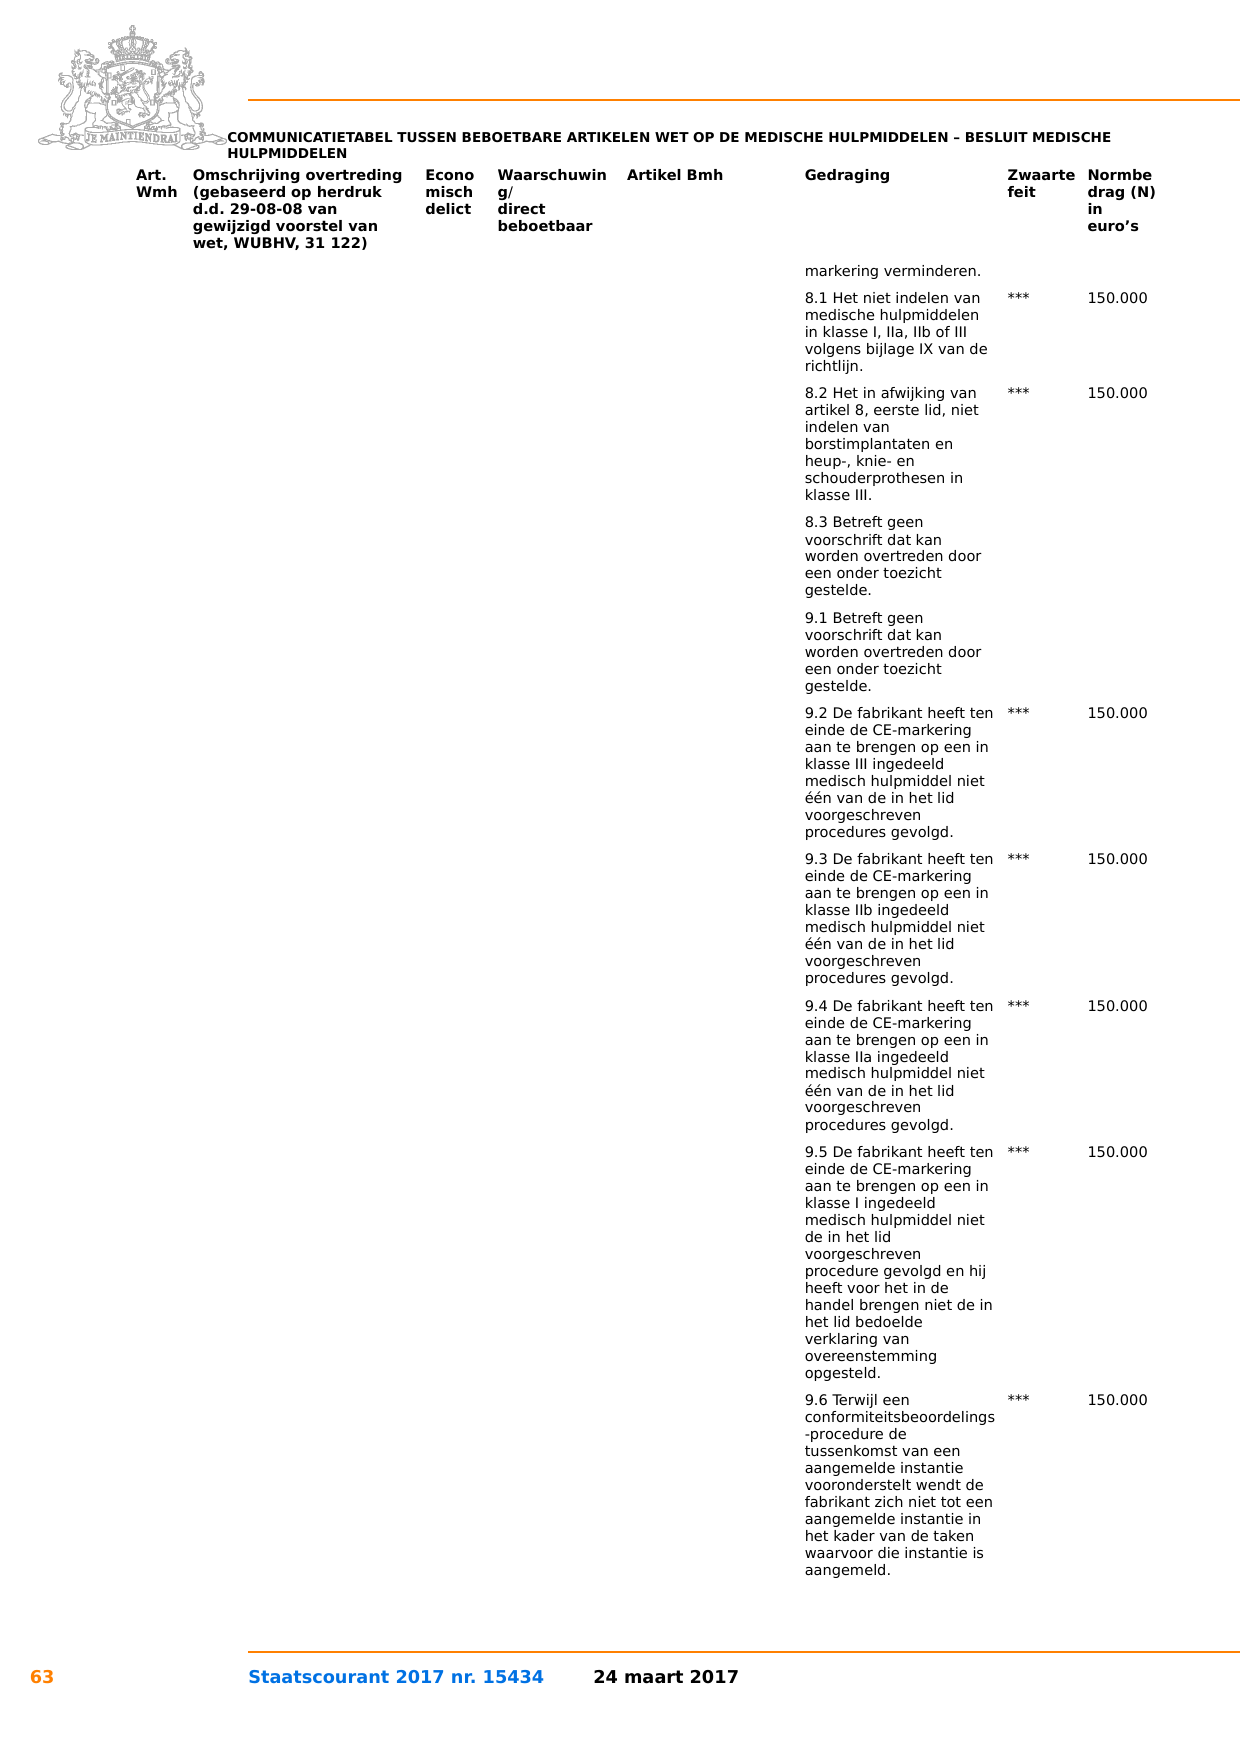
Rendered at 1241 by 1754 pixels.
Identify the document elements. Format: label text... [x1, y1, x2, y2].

table_cell Gedraging [799, 163, 1001, 257]
table_cell 150.000 [1082, 993, 1163, 1138]
table_cell [187, 258, 419, 284]
table_cell [420, 700, 491, 846]
table_cell 150.000 [1082, 700, 1163, 846]
table_cell [492, 700, 621, 846]
table_cell 150.000 [1082, 380, 1163, 509]
table_cell [492, 1139, 621, 1386]
table_cell [1082, 258, 1163, 284]
table_cell 8.2 Het in afwijking van artikel 8, eerste lid, niet indelen van borstimplantaten en heup-, knie- en schouderprothesen in klasse III. [799, 380, 1001, 509]
table_cell 150.000 [1082, 285, 1163, 379]
table_cell 150.000 [1082, 1139, 1163, 1386]
table_cell [492, 1387, 621, 1583]
table_cell [622, 258, 798, 284]
table_cell [1002, 605, 1081, 699]
table_cell [187, 847, 419, 992]
table_cell *** [1002, 380, 1081, 509]
table_cell [492, 993, 621, 1138]
table_cell *** [1002, 285, 1081, 379]
table_cell [1082, 510, 1163, 604]
table_cell [420, 380, 491, 509]
table_cell [1002, 510, 1081, 604]
table_cell [622, 993, 798, 1138]
table_cell [420, 1387, 491, 1583]
table_cell 9.4 De fabrikant heeft ten einde de CE-markering aan te brengen op een in klasse IIa ingedeeld medisch hulpmiddel niet één van de in het lid voorgeschreven procedures gevolgd. [799, 993, 1001, 1138]
table_cell [131, 993, 186, 1138]
table_cell [131, 285, 186, 379]
table_cell [492, 285, 621, 379]
table_cell [622, 380, 798, 509]
table_cell 9.6 Terwijl een conformiteitsbeoordelings-procedure de tussenkomst van een aangemelde instantie vooronderstelt wendt de fabrikant zich niet tot een aangemelde instantie in het kader van de taken waarvoor die instantie is aangemeld. [799, 1387, 1001, 1583]
table_cell 150.000 [1082, 847, 1163, 992]
table_cell [131, 1139, 186, 1386]
table_cell Normbedrag (N) in euro’s [1082, 163, 1163, 257]
table_cell [622, 510, 798, 604]
table_cell [622, 847, 798, 992]
table_cell [492, 258, 621, 284]
table_cell [622, 1387, 798, 1583]
table_cell Zwaarte feit [1002, 163, 1081, 257]
table_cell *** [1002, 700, 1081, 846]
table_cell 9.1 Betreft geen voorschrift dat kan worden overtreden door een onder toezicht gestelde. [799, 605, 1001, 699]
table_cell 150.000 [1082, 1387, 1163, 1583]
table_cell [131, 380, 186, 509]
table_cell Economisch delict [420, 163, 491, 257]
table_cell [131, 847, 186, 992]
table_cell markering verminderen. [799, 258, 1001, 284]
table_cell [131, 258, 186, 284]
table_cell [622, 1139, 798, 1386]
table_cell *** [1002, 847, 1081, 992]
table_cell 8.1 Het niet indelen van medische hulpmiddelen in klasse I, IIa, IIb of III volgens bijlage IX van de richtlijn. [799, 285, 1001, 379]
table_cell 9.2 De fabrikant heeft ten einde de CE-markering aan te brengen op een in klasse III ingedeeld medisch hulpmiddel niet één van de in het lid voorgeschreven procedures gevolgd. [799, 700, 1001, 846]
table_cell [492, 380, 621, 509]
table_cell [131, 605, 186, 699]
table_cell [187, 605, 419, 699]
table_cell [622, 285, 798, 379]
table_cell [1002, 258, 1081, 284]
table_cell [492, 605, 621, 699]
table_cell [492, 847, 621, 992]
table_cell Art. Wmh [131, 163, 186, 257]
table_cell [420, 847, 491, 992]
table_cell [420, 1139, 491, 1386]
table_header COMMUNICATIETABEL TUSSEN BEBOETBARE ARTIKELEN WET OP DE MEDISCHE HULPMIDDELEN – BESLUIT MEDISCHE HULPMIDDELEN [130, 130, 1163, 161]
table_cell 8.3 Betreft geen voorschrift dat kan worden overtreden door een onder toezicht gestelde. [799, 510, 1001, 604]
table_cell [622, 700, 798, 846]
table_cell Omschrijving overtreding (gebaseerd op herdruk d.d. 29-08-08 van gewijzigd voorstel van wet, WUBHV, 31 122) [187, 163, 419, 257]
table_cell [1082, 605, 1163, 699]
table_cell [420, 258, 491, 284]
picture [38, 25, 227, 150]
table_cell [420, 993, 491, 1138]
table_cell [187, 700, 419, 846]
table_cell [187, 1387, 419, 1583]
table_cell Artikel Bmh [622, 163, 798, 257]
table_cell [131, 1387, 186, 1583]
table_cell [622, 605, 798, 699]
table_cell [492, 510, 621, 604]
table_cell [187, 1139, 419, 1386]
table_cell 9.5 De fabrikant heeft ten einde de CE-markering aan te brengen op een in klasse I ingedeeld medisch hulpmiddel niet de in het lid voorgeschreven procedure gevolgd en hij heeft voor het in de handel brengen niet de in het lid bedoelde verklaring van overeenstemming opgesteld. [799, 1139, 1001, 1386]
table_cell [187, 380, 419, 509]
table_cell *** [1002, 993, 1081, 1138]
table_cell [187, 285, 419, 379]
table_cell [131, 700, 186, 846]
table_cell *** [1002, 1139, 1081, 1386]
table_cell [420, 605, 491, 699]
table_cell [187, 510, 419, 604]
table_cell [420, 510, 491, 604]
table_cell Waarschuwing/ direct beboetbaar [492, 163, 621, 257]
table_cell [420, 285, 491, 379]
table_cell [131, 510, 186, 604]
table_cell 9.3 De fabrikant heeft ten einde de CE-markering aan te brengen op een in klasse IIb ingedeeld medisch hulpmiddel niet één van de in het lid voorgeschreven procedures gevolgd. [799, 847, 1001, 992]
table_cell *** [1002, 1387, 1081, 1583]
table_cell [187, 993, 419, 1138]
